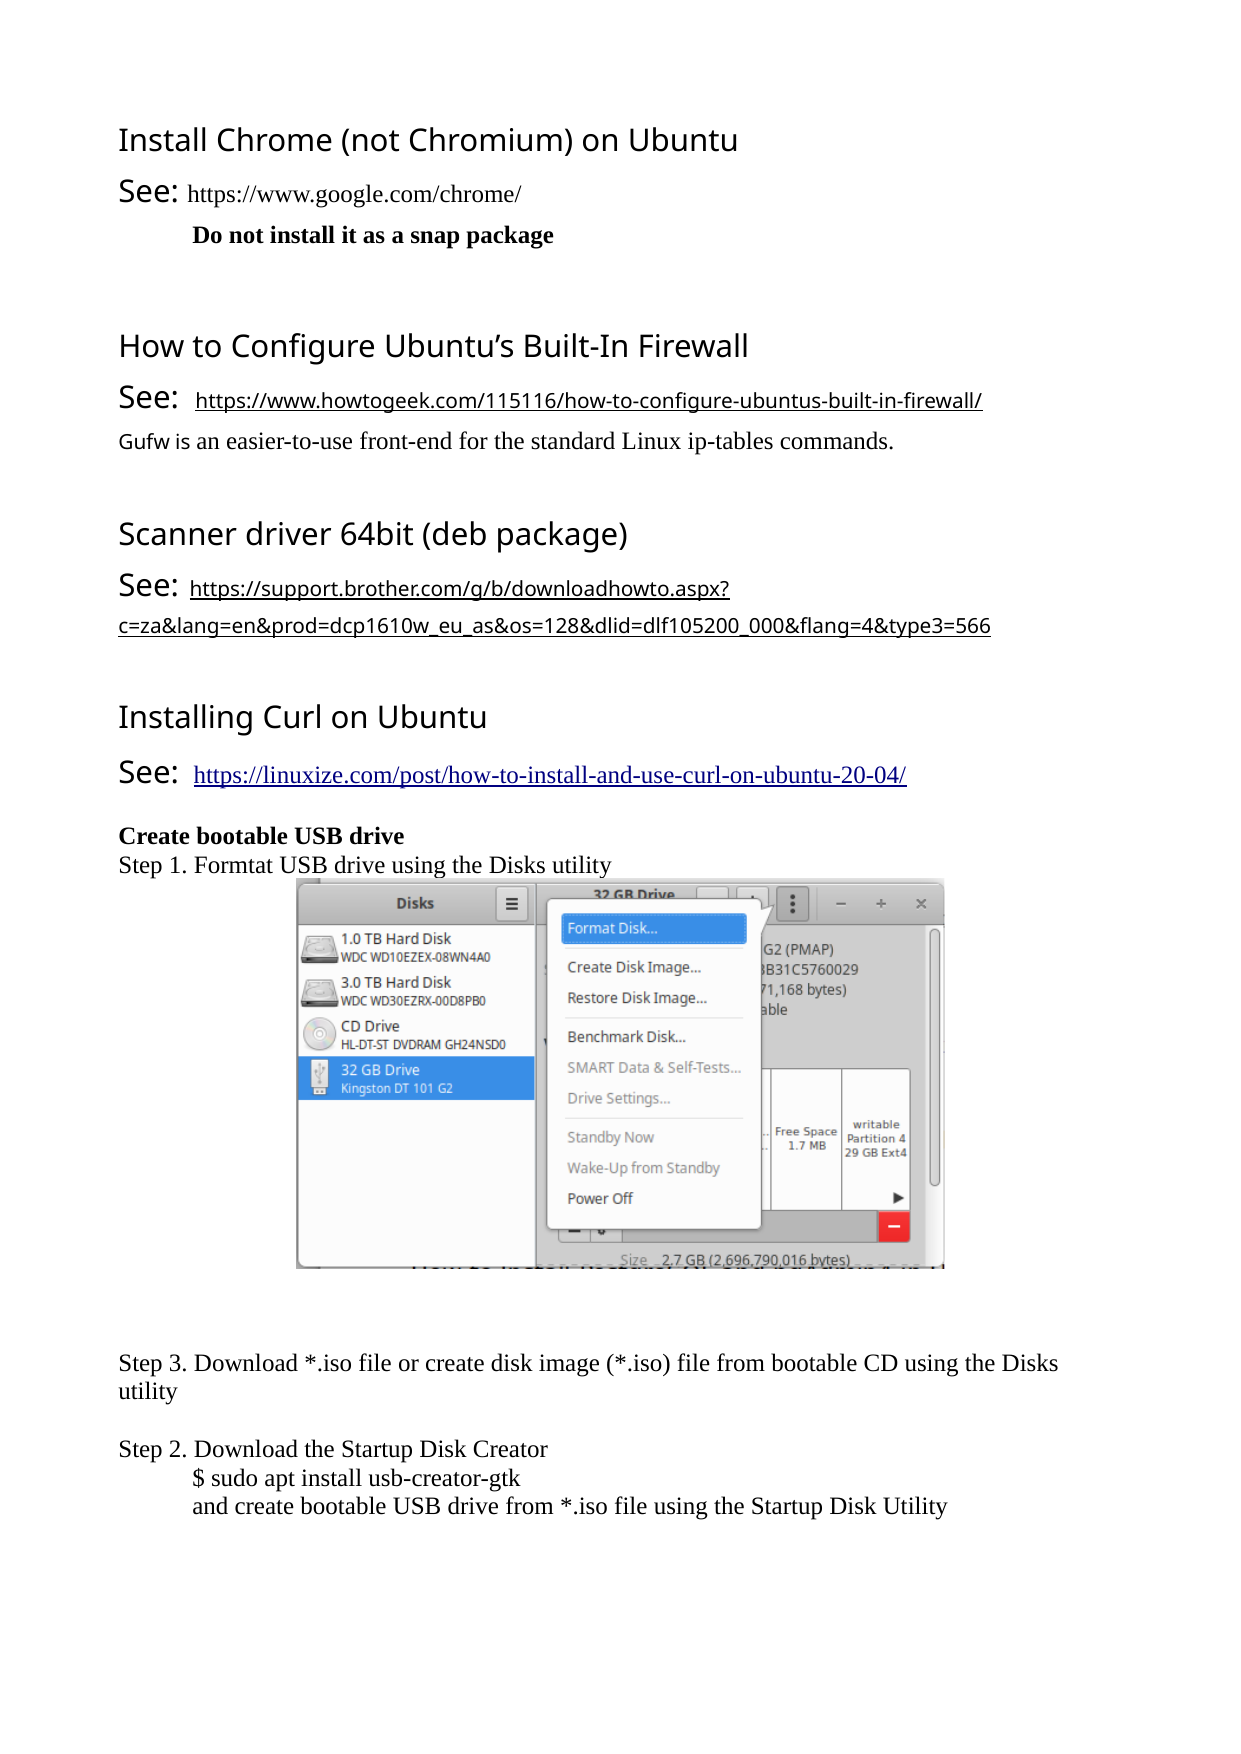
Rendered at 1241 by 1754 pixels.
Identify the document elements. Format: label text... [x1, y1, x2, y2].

subtitle Install Chrome (not Chromium) on Ubuntu [118, 118, 1122, 161]
text Step 1. Formtat USB drive using the Disks utility [118, 850, 1122, 879]
subtitle Installing Curl on Ubuntu [118, 695, 1122, 738]
picture [296, 878, 945, 1269]
text Gufw is an easier-to-use front-end for the standard Linux ip-tables commands. [118, 426, 1122, 455]
subtitle Do not install it as a snap package [118, 220, 1122, 249]
text See: https://support.brother.com/g/b/downloadhowto.aspx?c=za&lang=en&prod=dcp1610w_eu_as&os=128&dlid=dlf105200_000&flang=4&type3=566 [118, 563, 1122, 640]
text Step 3. Download *.iso file or create disk image (*.iso) file from bootable CD using the Disks utility [118, 1348, 1122, 1405]
text Step 2. Download the Startup Disk Creator [118, 1434, 1122, 1463]
subtitle How to Configure Ubuntu’s Built-In Firewall [118, 324, 1122, 366]
text See: https://www.google.com/chrome/ [118, 169, 1122, 212]
text Create bootable USB drive [118, 821, 1122, 850]
text $ sudo apt install usb-creator-gtk [118, 1463, 1122, 1491]
text See: https://linuxize.com/post/how-to-install-and-use-curl-on-ubuntu-20-04/ [118, 750, 1122, 793]
text and create bootable USB drive from *.iso file using the Startup Disk Utility [118, 1491, 1122, 1520]
text See: https://www.howtogeek.com/115116/how-to-configure-ubuntus-built-in-firewall/ [118, 375, 1122, 417]
subtitle Scanner driver 64bit (deb package) [118, 512, 1122, 555]
